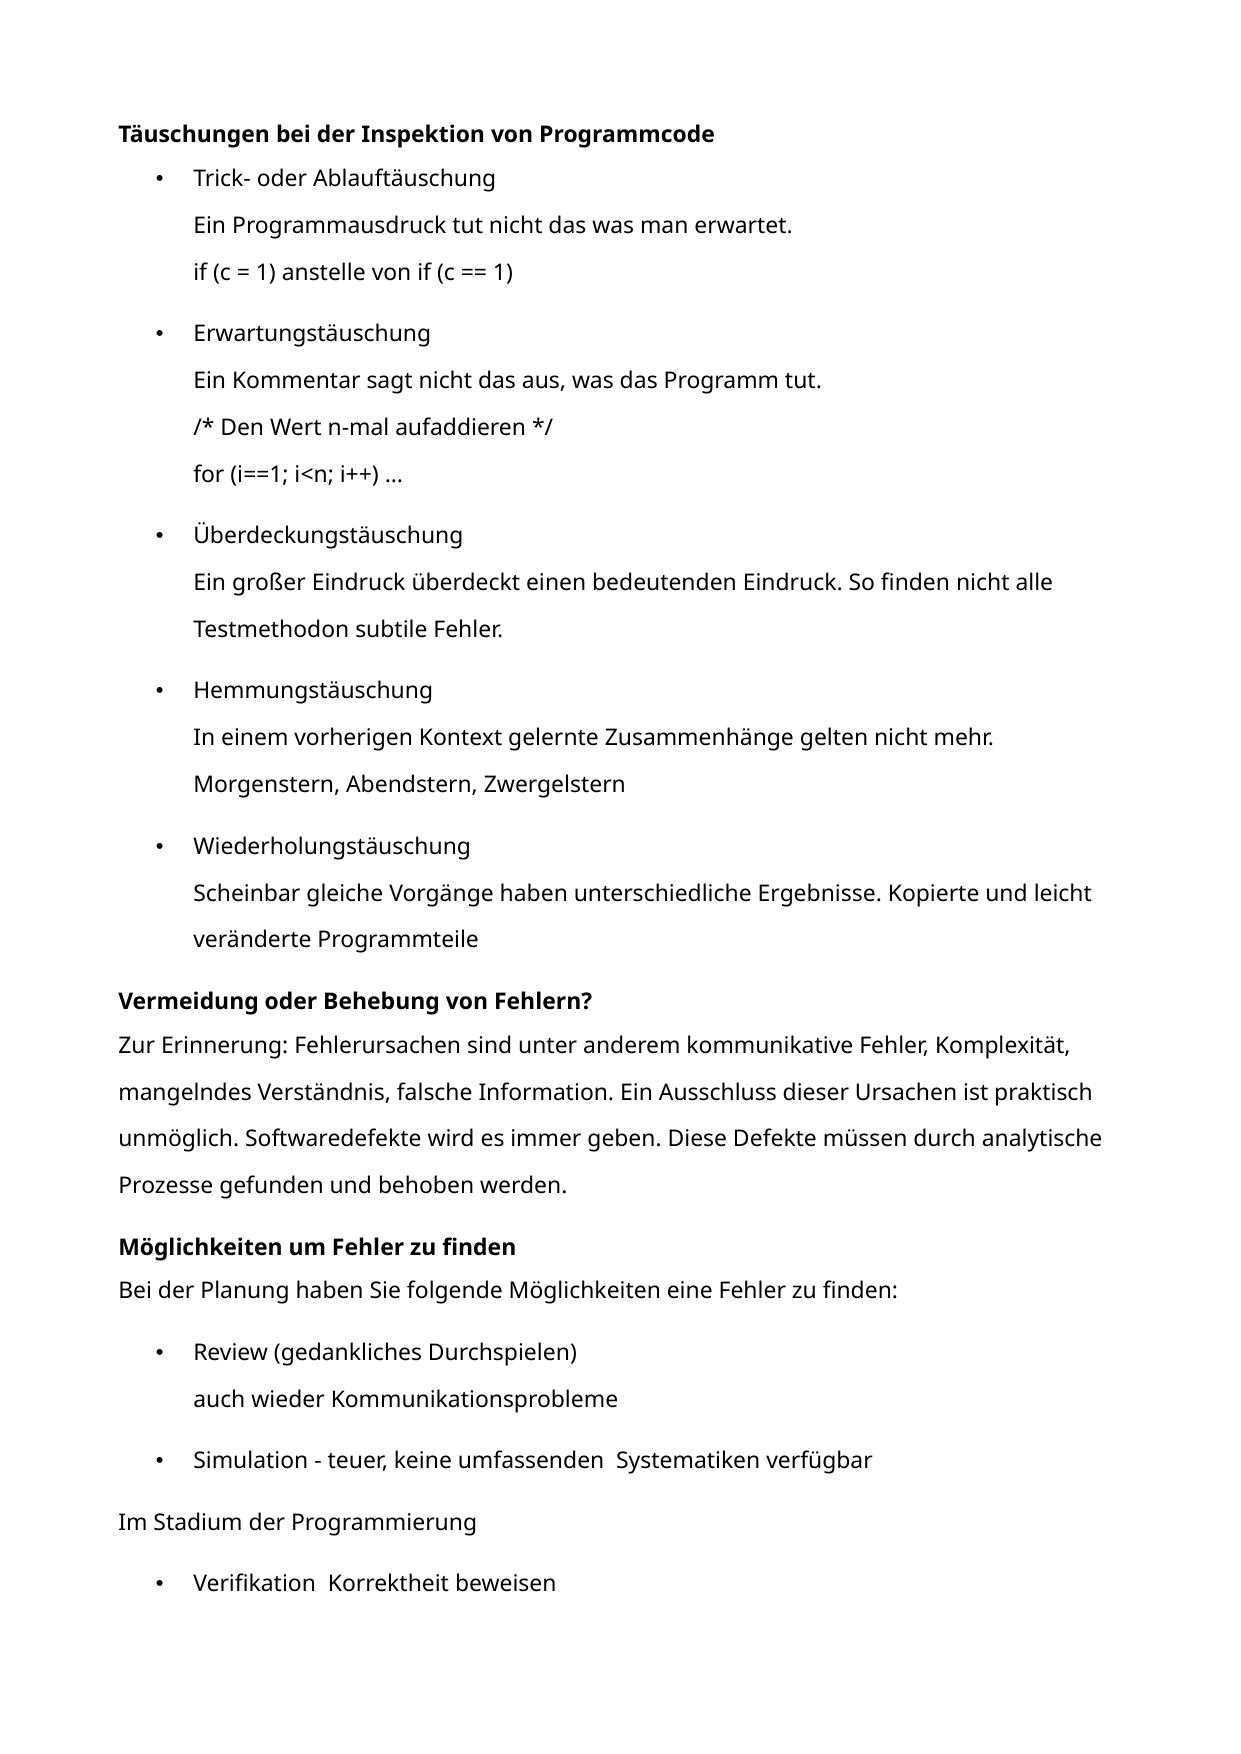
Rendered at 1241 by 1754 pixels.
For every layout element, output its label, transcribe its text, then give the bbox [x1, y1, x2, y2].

list Review (gedankliches Durchspielen) auch wieder Kommunikationsprobleme [156, 1336, 1122, 1414]
list Simulation - teuer, keine umfassenden Systematiken verfügbar [156, 1444, 1122, 1475]
list Erwartungstäuschung Ein Kommentar sagt nicht das aus, was das Programm tut. /* Den Wert n-mal aufaddieren */ for (i==1; i<n; i++) … [156, 317, 1122, 489]
text Zur Erinnerung: Fehlerursachen sind unter anderem kommunikative Fehler, Komplexität, mangelndes Verständnis, falsche Information. Ein Ausschluss dieser Ursachen ist praktisch unmöglich. Softwaredefekte wird es immer geben. Diese Defekte müssen durch analytische Prozesse gefunden und behoben werden. [118, 1028, 1122, 1200]
list Wiederholungstäuschung Scheinbar gleiche Vorgänge haben unterschiedliche Ergebnisse. Kopierte und leicht veränderte Programmteile [156, 829, 1122, 954]
list Trick- oder Ablauftäuschung Ein Programmausdruck tut nicht das was man erwartet. if (c = 1) anstelle von if (c == 1) [156, 162, 1122, 287]
list Überdeckungstäuschung Ein großer Eindruck überdeckt einen bedeutenden Eindruck. So finden nicht alle Testmethodon subtile Fehler. [156, 519, 1122, 644]
subtitle Täuschungen bei der Inspektion von Programmcode [118, 118, 1122, 149]
text Bei der Planung haben Sie folgende Möglichkeiten eine Fehler zu finden: [118, 1274, 1122, 1306]
list Verifikation Korrektheit beweisen [156, 1567, 1122, 1598]
subtitle Möglichkeiten um Fehler zu finden [118, 1231, 1122, 1262]
subtitle Vermeidung oder Behebung von Fehlern? [118, 985, 1122, 1016]
list Hemmungstäuschung In einem vorherigen Kontext gelernte Zusammenhänge gelten nicht mehr. Morgenstern, Abendstern, Zwergelstern [156, 674, 1122, 799]
text Im Stadium der Programmierung [118, 1506, 1122, 1537]
